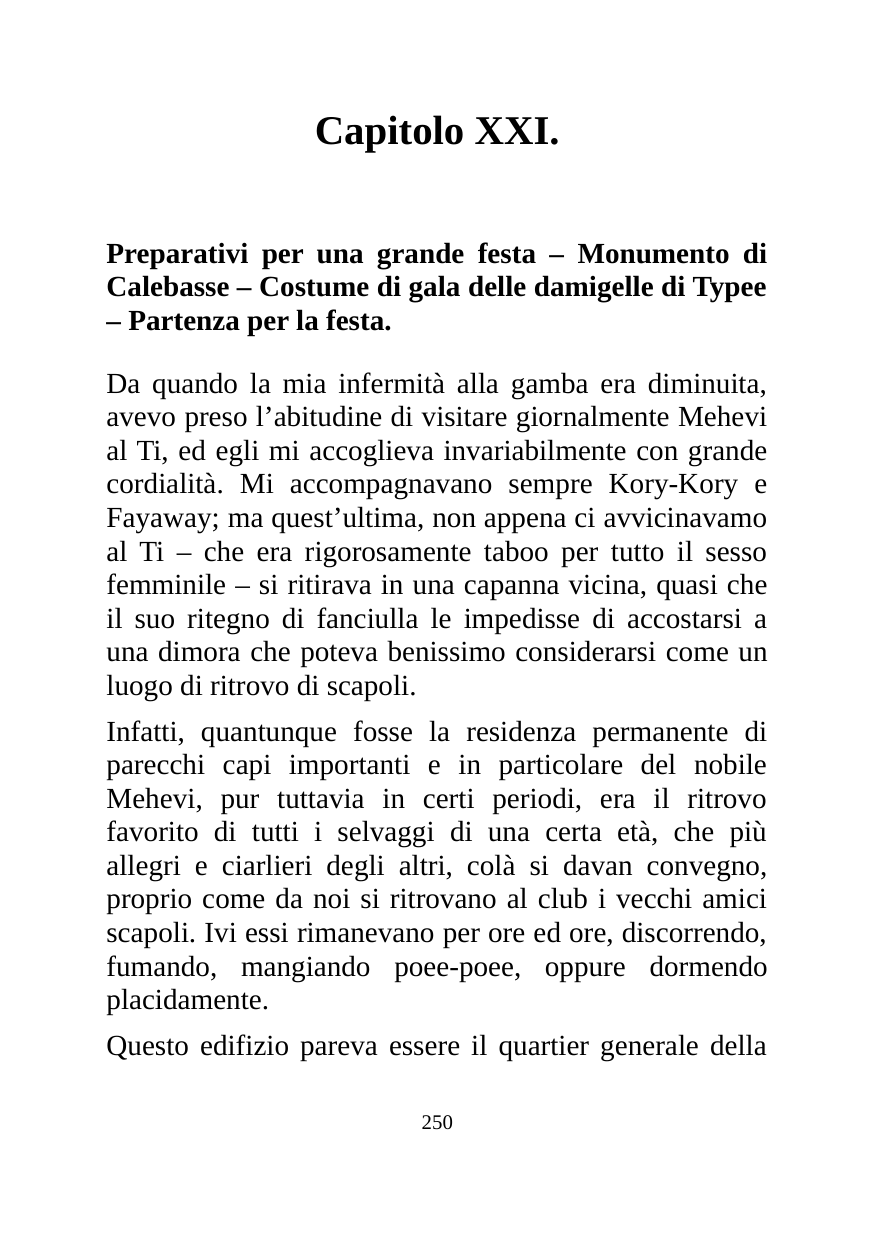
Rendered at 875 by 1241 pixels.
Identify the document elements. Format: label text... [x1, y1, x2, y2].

text Infatti, quantunque fosse la residenza permanente di parecchi capi importanti e in particolare del nobile Mehevi, pur tuttavia in certi periodi, era il ritrovo favorito di tutti i selvaggi di una certa età, che più allegri e ciarlieri degli altri, colà si davan convegno, proprio come da noi si ritrovano al club i vecchi amici scapoli. Ivi essi rimanevano per ore ed ore, discorrendo, fumando, mangiando poee-poee, oppure dormendo placidamente. [106, 714, 768, 1016]
subtitle Capitolo XXI. [106, 106, 768, 153]
text Preparativi per una grande festa – Monumento di Calebasse – Costume di gala delle damigelle di Typee – Partenza per la festa. [106, 236, 768, 337]
text Da quando la mia infermità alla gamba era diminuita, avevo preso l’abitudine di visitare giornalmente Mehevi al Ti, ed egli mi accoglieva invariabilmente con grande cordialità. Mi accompagnavano sempre Kory-Kory e Fayaway; ma quest’ultima, non appena ci avvicinavamo al Ti – che era rigorosamente taboo per tutto il sesso femminile – si ritirava in una capanna vicina, quasi che il suo ritegno di fanciulla le impedisse di accostarsi a una dimora che poteva benissimo considerarsi come un luogo di ritrovo di scapoli. [106, 366, 768, 701]
text Questo edifizio pareva essere il quartier generale della [106, 1028, 768, 1062]
